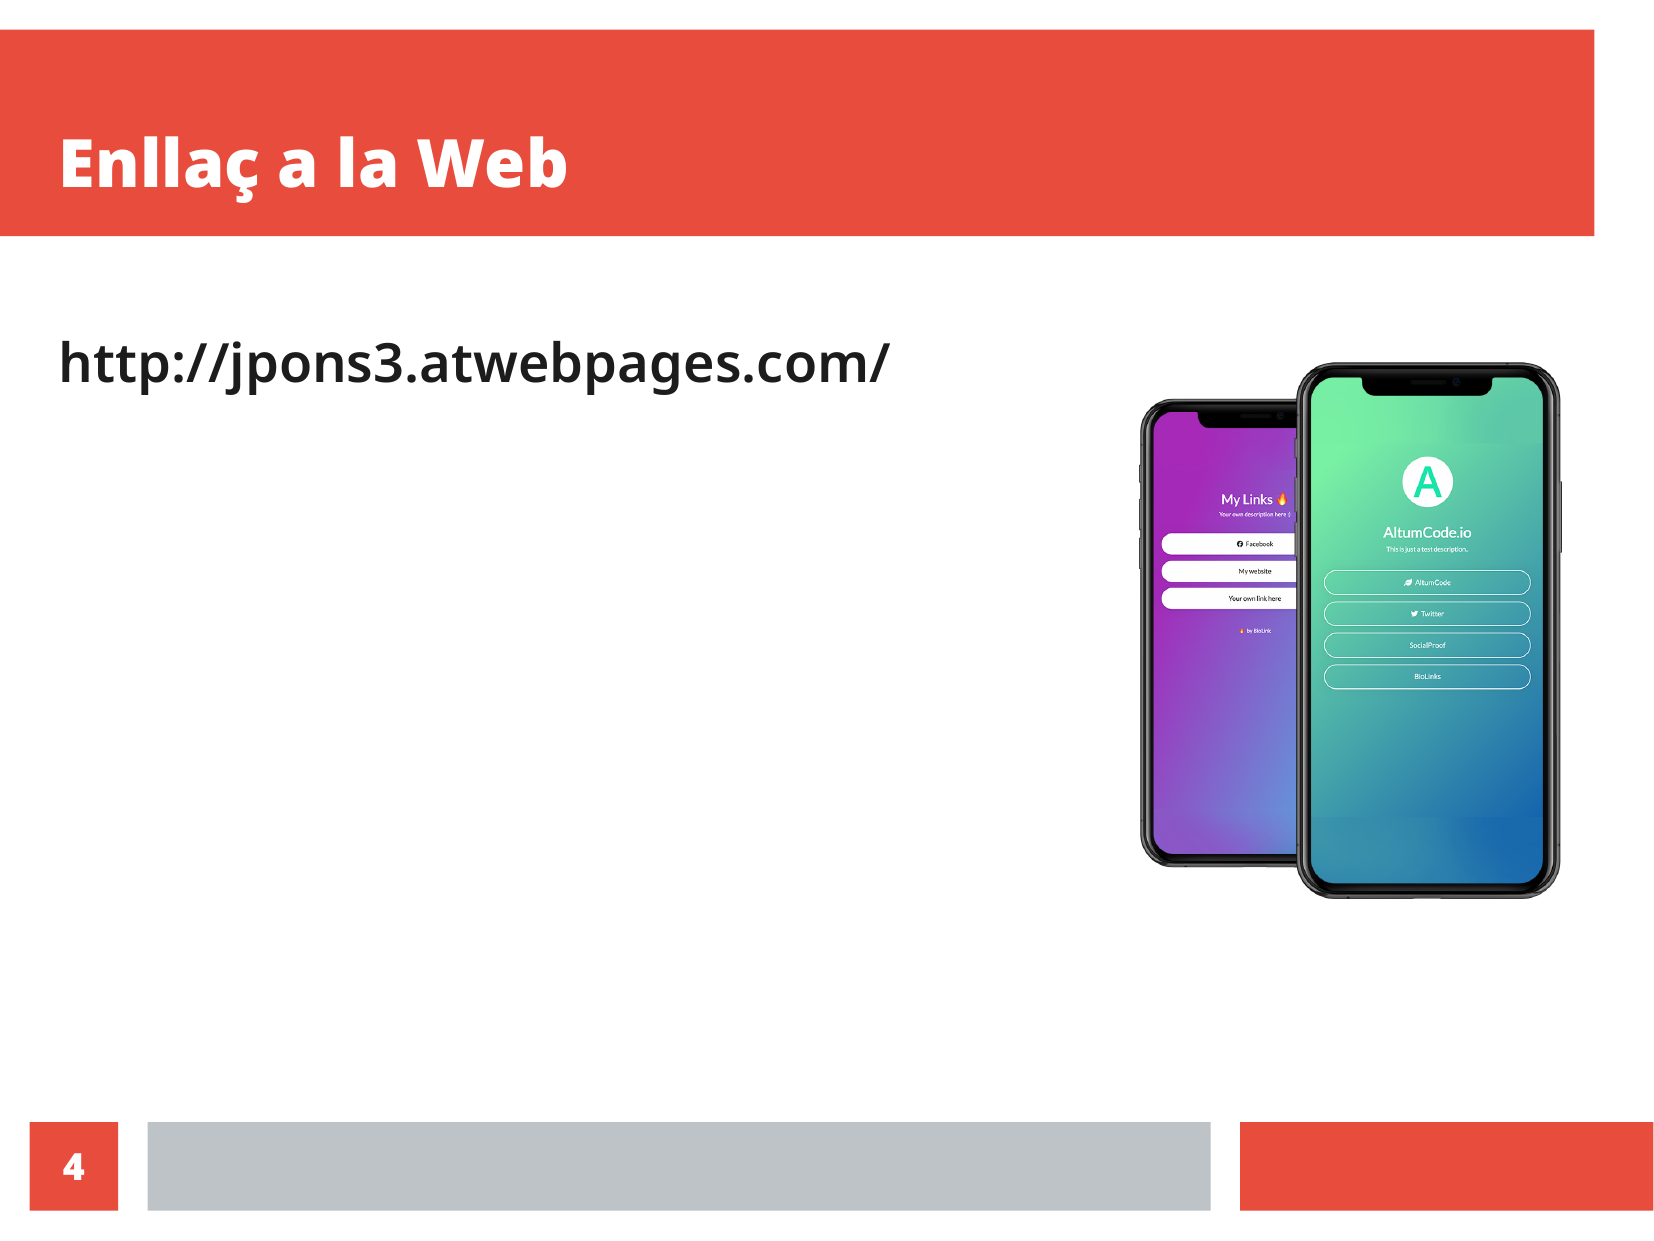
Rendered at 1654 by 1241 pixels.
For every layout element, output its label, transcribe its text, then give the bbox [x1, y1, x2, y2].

picture [1110, 342, 1595, 910]
list http://jpons3.atwebpages.com/ [59, 324, 1016, 1093]
title Enllaç a la Web [59, 59, 1595, 207]
